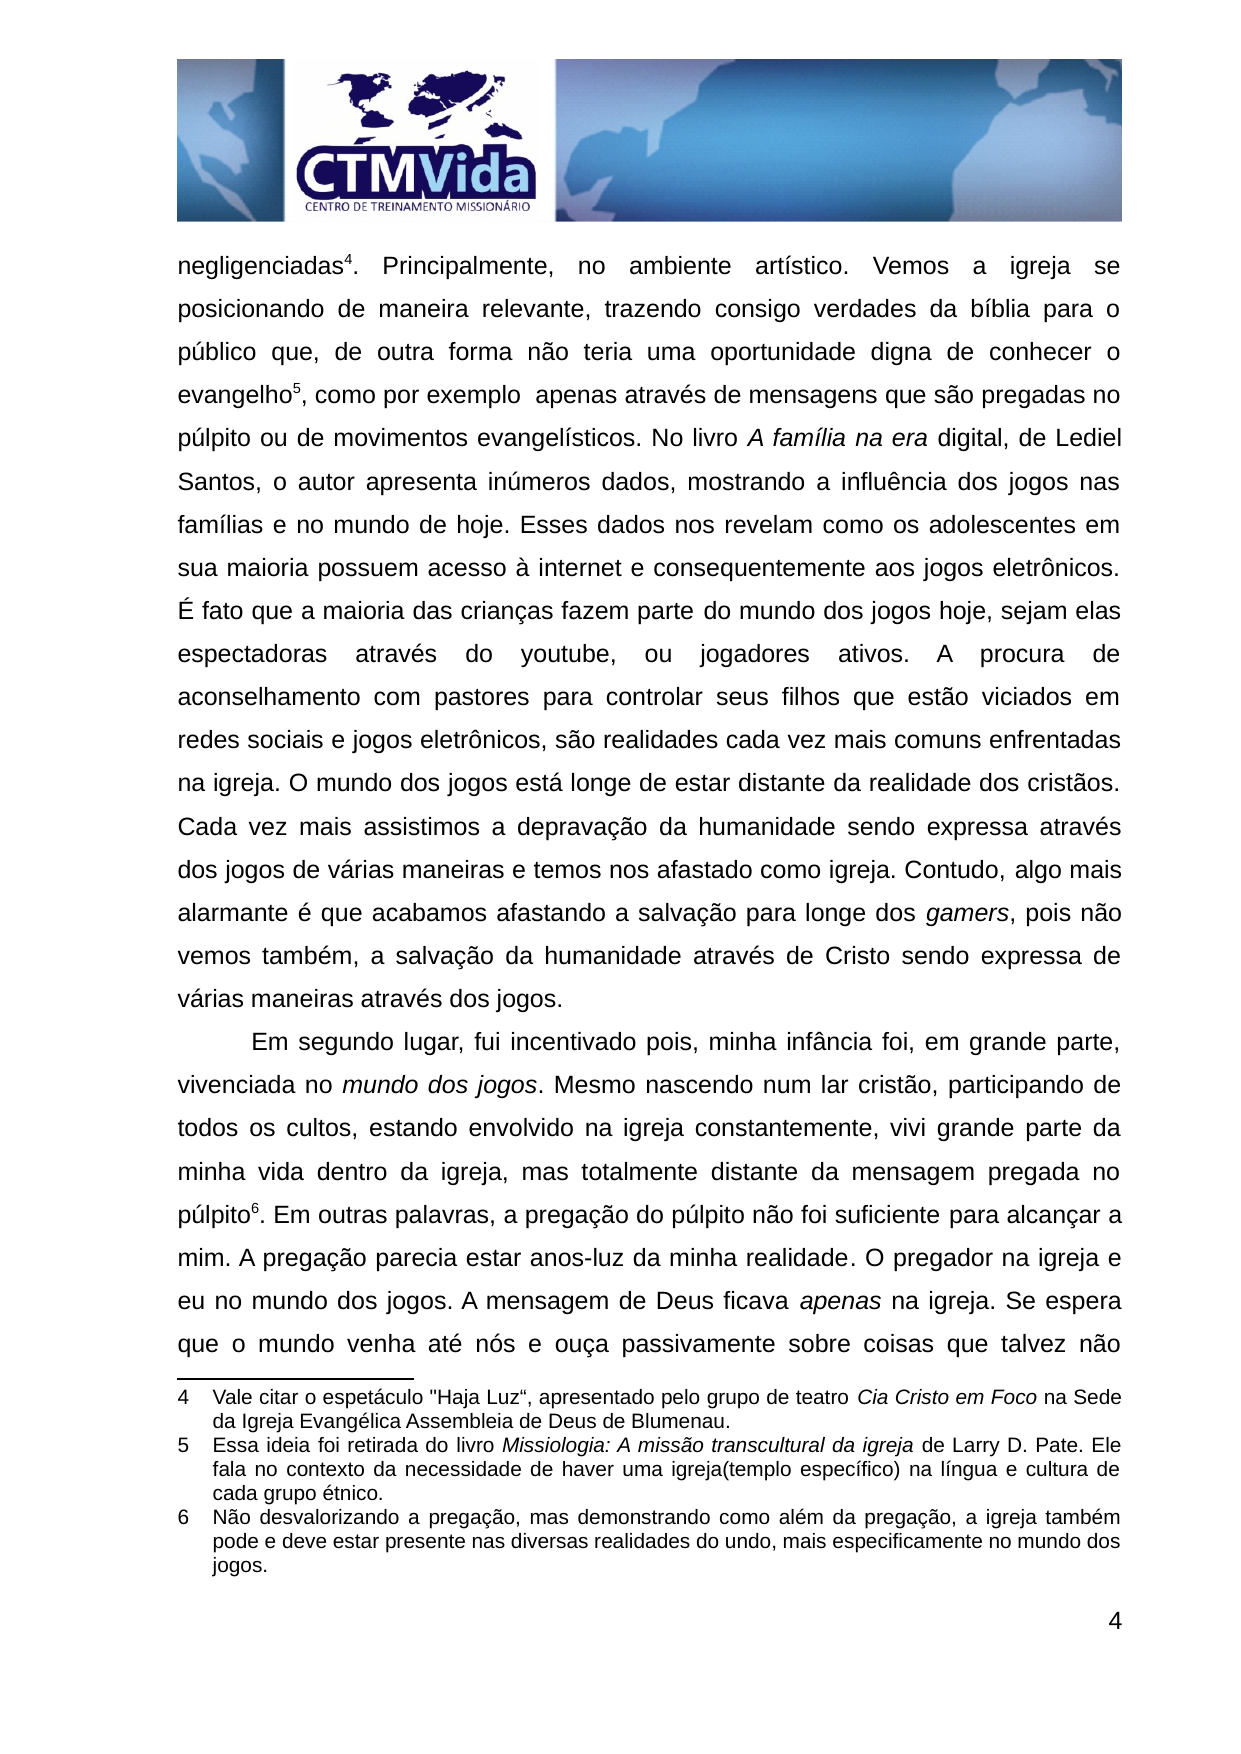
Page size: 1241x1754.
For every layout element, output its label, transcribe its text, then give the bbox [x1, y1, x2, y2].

text Não desvalorizando a pregação, mas demonstrando como além da pregação, a igreja também pode e deve estar presente nas diversas realidades do undo, mais especificamente no mundo dos jogos. [177, 1505, 1122, 1577]
text Em segundo lugar, fui incentivado pois, minha infância foi, em grande parte, vivenciada no mundo dos jogos. Mesmo nascendo num lar cristão, participando de todos os cultos, estando envolvido na igreja constantemente, vivi grande parte da minha vida dentro da igreja, mas totalmente distante da mensagem pregada no púlpito. Em outras palavras, a pregação do púlpito não foi suficiente para alcançar a mim. A pregação parecia estar anos-luz da minha realidade. O pregador na igreja e eu no mundo dos jogos. A mensagem de Deus ficava apenas na igreja. Se espera que o mundo venha até nós e ouça passivamente sobre coisas que talvez não [177, 1027, 1122, 1358]
text Essa ideia foi retirada do livro Missiologia: A missão transcultural da igreja de Larry D. Pate. Ele fala no contexto da necessidade de haver uma igreja(templo específico) na língua e cultura de cada grupo étnico. [177, 1433, 1122, 1505]
text negligenciadas. Principalmente, no ambiente artístico. Vemos a igreja se posicionando de maneira relevante, trazendo consigo verdades da bíblia para o público que, de outra forma não teria uma oportunidade digna de conhecer o evangelho, como por exemplo apenas através de mensagens que são pregadas no púlpito ou de movimentos evangelísticos. No livro A família na era digital, de Lediel Santos, o autor apresenta inúmeros dados, mostrando a influência dos jogos nas famílias e no mundo de hoje. Esses dados nos revelam como os adolescentes em sua maioria possuem acesso à internet e consequentemente aos jogos eletrônicos. É fato que a maioria das crianças fazem parte do mundo dos jogos hoje, sejam elas espectadoras através do youtube, ou jogadores ativos. A procura de aconselhamento com pastores para controlar seus filhos que estão viciados em redes sociais e jogos eletrônicos, são realidades cada vez mais comuns enfrentadas na igreja. O mundo dos jogos está longe de estar distante da realidade dos cristãos. Cada vez mais assistimos a depravação da humanidade sendo expressa através dos jogos de várias maneiras e temos nos afastado como igreja. Contudo, algo mais alarmante é que acabamos afastando a salvação para longe dos gamers, pois não vemos também, a salvação da humanidade através de Cristo sendo expressa de várias maneiras através dos jogos. [177, 251, 1122, 1013]
text Vale citar o espetáculo "Haja Luz“, apresentado pelo grupo de teatro Cia Cristo em Foco na Sede da Igreja Evangélica Assembleia de Deus de Blumenau. [177, 1385, 1122, 1433]
picture [177, 59, 1122, 222]
